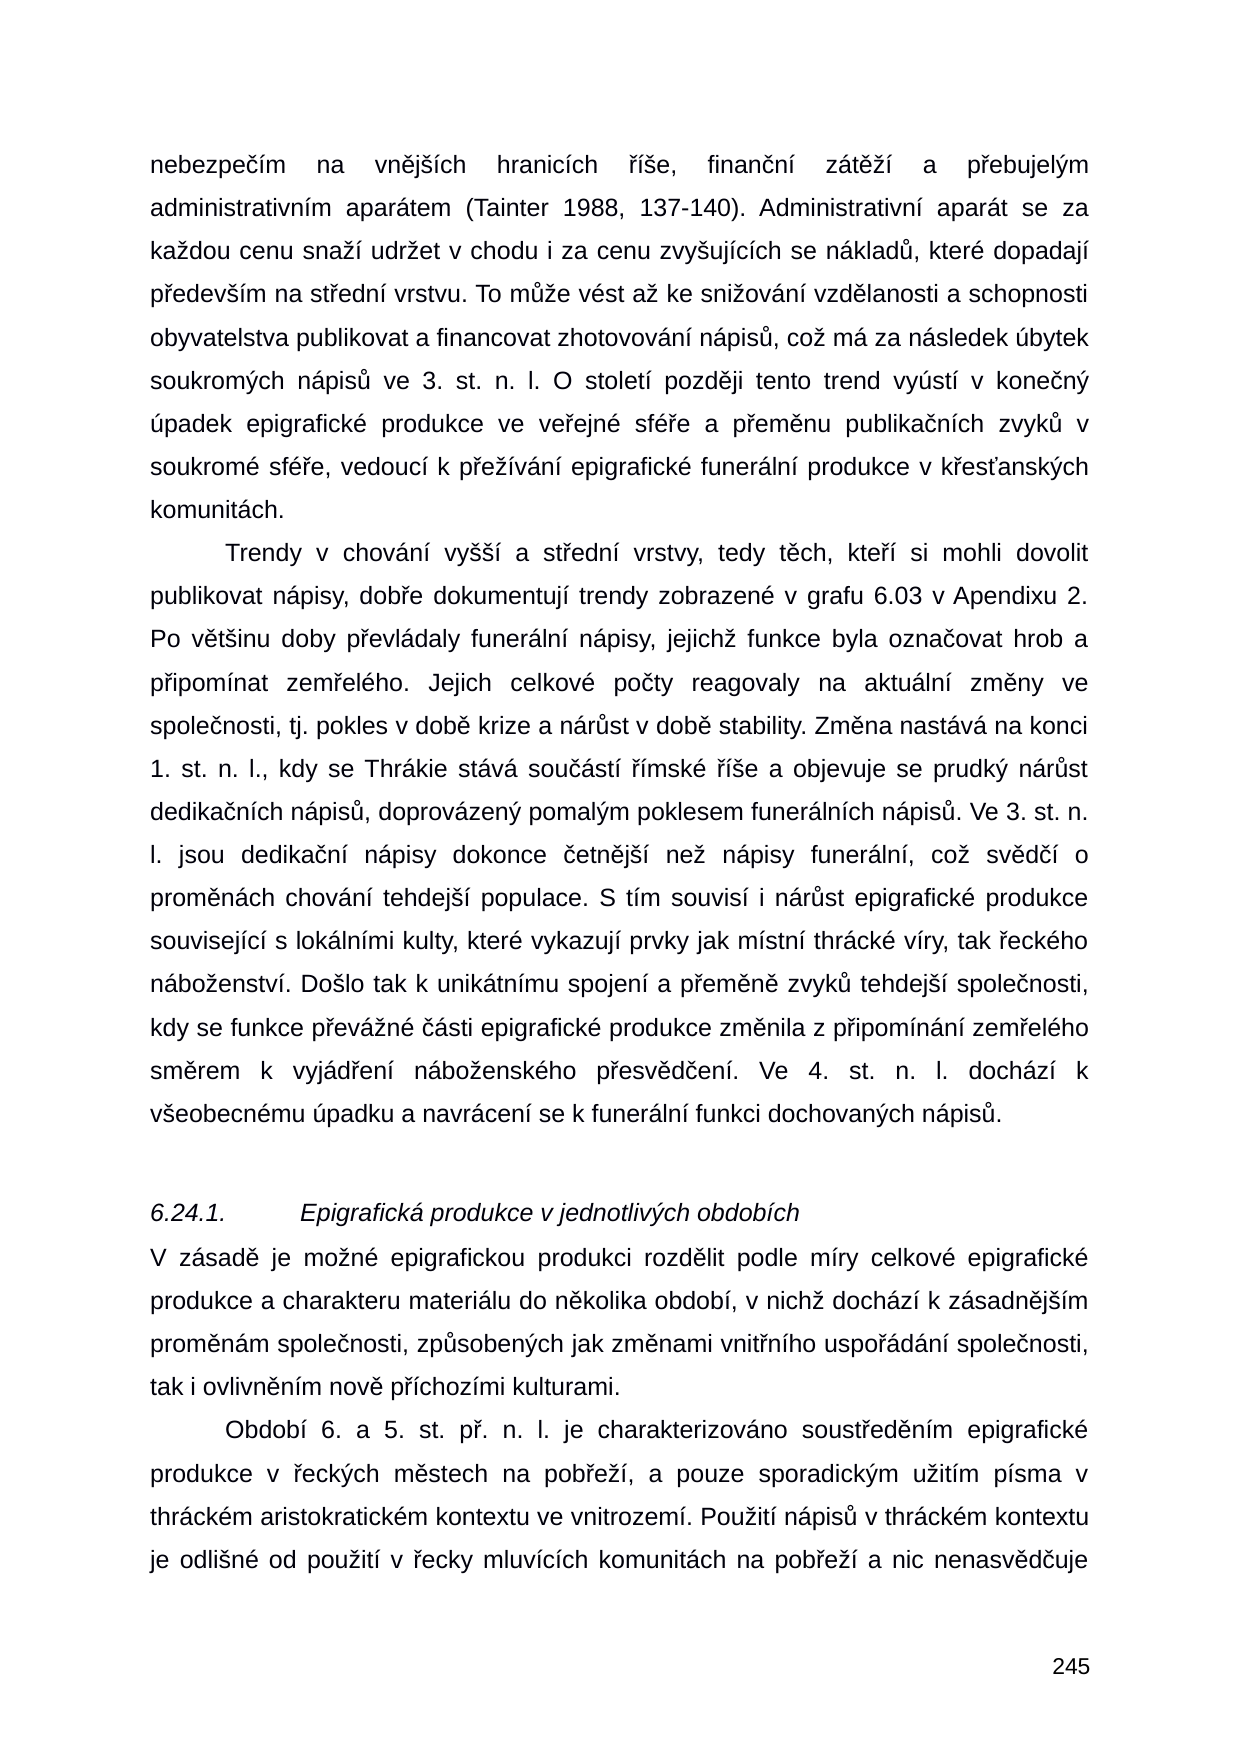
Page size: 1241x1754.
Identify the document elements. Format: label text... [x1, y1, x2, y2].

text nebezpečím na vnějších hranicích říše, finanční zátěží a přebujelým administrativním aparátem (Tainter 1988, 137-140). Administrativní aparát se za každou cenu snaží udržet v chodu i za cenu zvyšujících se nákladů, které dopadají především na střední vrstvu. To může vést až ke snižování vzdělanosti a schopnosti obyvatelstva publikovat a financovat zhotovování nápisů, což má za následek úbytek soukromých nápisů ve 3. st. n. l. O století později tento trend vyústí v konečný úpadek epigrafické produkce ve veřejné sféře a přeměnu publikačních zvyků v soukromé sféře, vedoucí k přežívání epigrafické funerální produkce v křesťanských komunitách. [150, 150, 1090, 524]
text Období 6. a 5. st. př. n. l. je charakterizováno soustředěním epigrafické produkce v řeckých městech na pobřeží, a pouze sporadickým užitím písma v thráckém aristokratickém kontextu ve vnitrozemí. Použití nápisů v thráckém kontextu je odlišné od použití v řecky mluvících komunitách na pobřeží a nic nenasvědčuje [150, 1416, 1090, 1574]
text V zásadě je možné epigrafickou produkci rozdělit podle míry celkové epigrafické produkce a charakteru materiálu do několika období, v nichž dochází k zásadnějším proměnám společnosti, způsobených jak změnami vnitřního uspořádání společnosti, tak i ovlivněním nově příchozími kulturami. [150, 1243, 1090, 1401]
text Trendy v chování vyšší a střední vrstvy, tedy těch, kteří si mohli dovolit publikovat nápisy, dobře dokumentují trendy zobrazené v grafu 6.03 v Apendixu 2. Po většinu doby převládaly funerální nápisy, jejichž funkce byla označovat hrob a připomínat zemřelého. Jejich celkové počty reagovaly na aktuální změny ve společnosti, tj. pokles v době krize a nárůst v době stability. Změna nastává na konci 1. st. n. l., kdy se Thrákie stává součástí římské říše a objevuje se prudký nárůst dedikačních nápisů, doprovázený pomalým poklesem funerálních nápisů. Ve 3. st. n. l. jsou dedikační nápisy dokonce četnější než nápisy funerální, což svědčí o proměnách chování tehdejší populace. S tím souvisí i nárůst epigrafické produkce související s lokálními kulty, které vykazují prvky jak místní thrácké víry, tak řeckého náboženství. Došlo tak k unikátnímu spojení a přeměně zvyků tehdejší společnosti, kdy se funkce převážné části epigrafické produkce změnila z připomínání zemřelého směrem k vyjádření náboženského přesvědčení. Ve 4. st. n. l. dochází k všeobecnému úpadku a navrácení se k funerální funkci dochovaných nápisů. [150, 538, 1090, 1127]
list Epigrafická produkce v jednotlivých obdobích [150, 1197, 1090, 1226]
